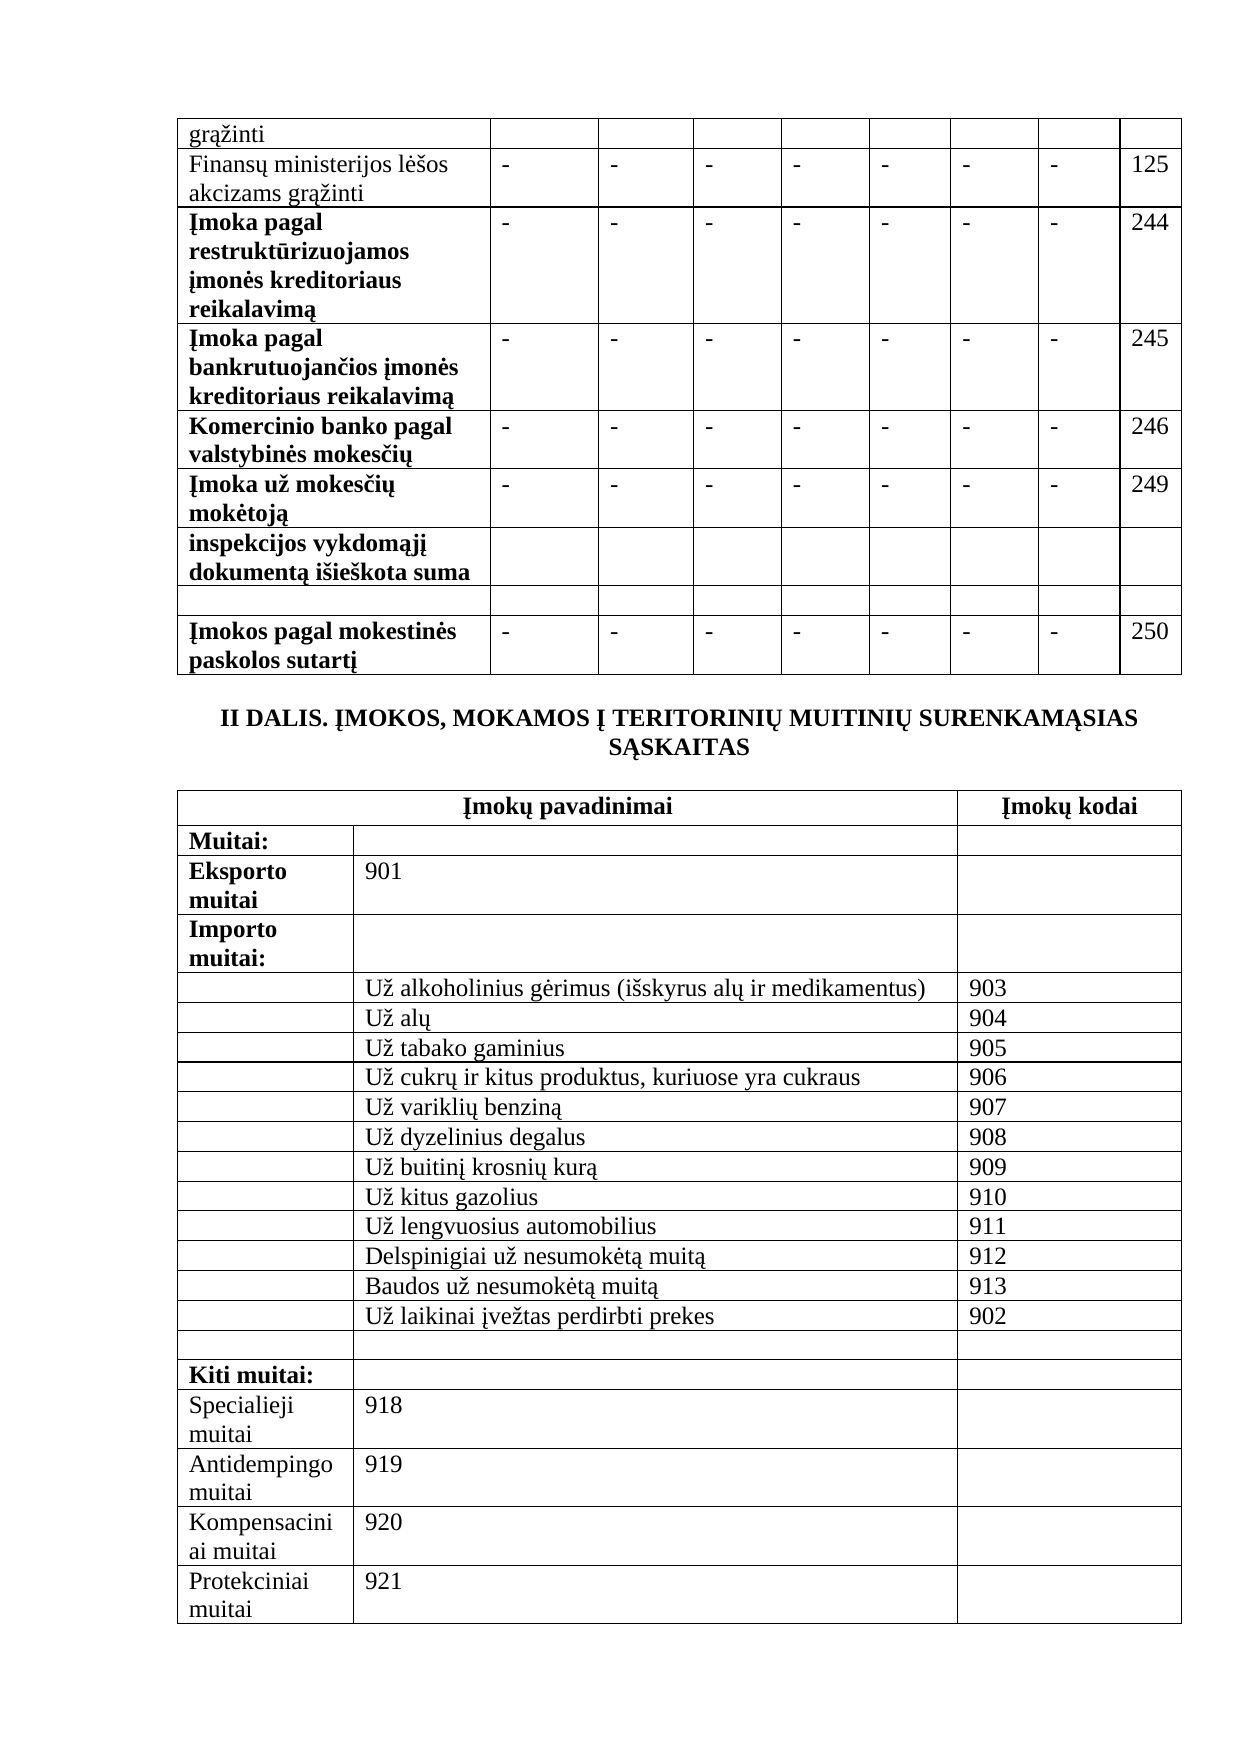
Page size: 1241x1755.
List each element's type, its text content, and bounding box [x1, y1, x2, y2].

table_cell - [491, 616, 598, 674]
table_cell [178, 1182, 353, 1210]
table_cell - [491, 208, 598, 322]
table_cell [694, 586, 781, 615]
table_cell Už tabako gaminius [354, 1033, 957, 1061]
table_cell [958, 915, 1181, 972]
table_cell - [599, 324, 693, 410]
table_cell [958, 1390, 1181, 1448]
table_cell 246 [1121, 411, 1181, 468]
table_cell Įmoka pagal bankrutuojančios įmonės kreditoriaus reikalavimą [178, 324, 490, 410]
table_cell [958, 1360, 1181, 1389]
table_cell Už variklių benziną [354, 1092, 957, 1121]
table_cell [1039, 528, 1119, 585]
table_cell Protekciniai muitai [178, 1566, 353, 1623]
table_cell - [951, 208, 1038, 322]
table_cell - [870, 469, 950, 527]
table_cell [958, 1331, 1181, 1359]
table_cell Baudos už nesumokėtą muitą [354, 1271, 957, 1300]
table_cell - [694, 411, 781, 468]
table_cell - [870, 616, 950, 674]
table_cell [354, 915, 957, 972]
table_cell - [870, 119, 950, 148]
table_cell [782, 586, 869, 615]
text II DALIS. ĮMOKOS, MOKAMOS Į TERITORINIŲ MUITINIŲ SURENKAMĄSIAS SĄSKAITAS [177, 703, 1181, 761]
table_cell Delspinigiai už nesumokėtą muitą [354, 1241, 957, 1270]
table_cell grąžinti [178, 119, 490, 148]
table_cell Kompensaciniai muitai [178, 1507, 353, 1565]
table_cell 125 [1121, 149, 1181, 206]
table_cell - [782, 411, 869, 468]
table_cell Eksporto muitai [178, 856, 353, 913]
table_cell [958, 856, 1181, 913]
table_cell - [599, 119, 693, 148]
table_cell - [782, 149, 869, 206]
table_cell Už kitus gazolius [354, 1182, 957, 1210]
table_cell [178, 1092, 353, 1121]
table_cell 902 [958, 1301, 1181, 1329]
table_cell [951, 528, 1038, 585]
table_cell - [870, 208, 950, 322]
table_cell 903 [958, 973, 1181, 1002]
table_cell [178, 1301, 353, 1329]
table_cell [1039, 586, 1119, 615]
table_cell 249 [1121, 469, 1181, 527]
table_cell 904 [958, 1003, 1181, 1032]
table_cell Už alų [354, 1003, 957, 1032]
table_cell 921 [354, 1566, 957, 1623]
table_cell - [782, 208, 869, 322]
table_cell [178, 586, 490, 615]
table_cell - [782, 616, 869, 674]
table_cell - [599, 411, 693, 468]
table_cell [178, 1122, 353, 1151]
table_cell Kiti muitai: [178, 1360, 353, 1389]
table_cell - [694, 324, 781, 410]
table_cell 909 [958, 1152, 1181, 1181]
table_header Įmokų kodai [958, 791, 1181, 825]
table_cell - [782, 119, 869, 148]
table_cell inspekcijos vykdomąjį dokumentą išieškota suma [178, 528, 490, 585]
table_cell 907 [958, 1092, 1181, 1121]
table_cell - [951, 119, 1038, 148]
table_cell 910 [958, 1182, 1181, 1210]
table_cell [958, 1507, 1181, 1565]
table_cell 905 [958, 1033, 1181, 1061]
table_cell - [694, 616, 781, 674]
table_cell Už dyzelinius degalus [354, 1122, 957, 1151]
table_cell Komercinio banko pagal valstybinės mokesčių [178, 411, 490, 468]
table_cell Už laikinai įvežtas perdirbti prekes [354, 1301, 957, 1329]
table_cell [870, 528, 950, 585]
table_cell - [1039, 411, 1119, 468]
table_cell Už buitinį krosnių kurą [354, 1152, 957, 1181]
table_cell [178, 1003, 353, 1032]
table_header Įmokų pavadinimai [178, 791, 957, 825]
table_cell - [491, 149, 598, 206]
table_cell - [951, 149, 1038, 206]
table_cell - [951, 469, 1038, 527]
table_cell - [491, 469, 598, 527]
table_cell [178, 1241, 353, 1270]
table_cell - [1039, 324, 1119, 410]
table_cell 911 [958, 1211, 1181, 1240]
table_cell 250 [1121, 616, 1181, 674]
table_cell - [870, 324, 950, 410]
table_cell Specialieji muitai [178, 1390, 353, 1448]
table_cell [354, 1331, 957, 1359]
table_cell [599, 528, 693, 585]
table_cell [870, 586, 950, 615]
table_cell - [694, 469, 781, 527]
table_cell [958, 826, 1181, 855]
table_cell [178, 1271, 353, 1300]
table_cell [694, 528, 781, 585]
table_cell [599, 586, 693, 615]
table_cell 920 [354, 1507, 957, 1565]
table_cell - [951, 324, 1038, 410]
table_cell - [599, 149, 693, 206]
table_cell Muitai: [178, 826, 353, 855]
table_cell Įmoka pagal restruktūrizuojamos įmonės kreditoriaus reikalavimą [178, 208, 490, 322]
table_cell Įmokos pagal mokestinės paskolos sutartį [178, 616, 490, 674]
table_cell 913 [958, 1271, 1181, 1300]
table_cell - [1039, 208, 1119, 322]
table_cell [958, 1566, 1181, 1623]
table_cell [354, 826, 957, 855]
table_cell [178, 1033, 353, 1061]
table_cell 245 [1121, 324, 1181, 410]
table_cell [178, 1331, 353, 1359]
table_cell Finansų ministerijos lėšos akcizams grąžinti [178, 149, 490, 206]
table_cell 918 [354, 1390, 957, 1448]
table_cell - [1039, 149, 1119, 206]
table_cell - [491, 119, 598, 148]
table_cell - [951, 616, 1038, 674]
table_cell [178, 1211, 353, 1240]
table_cell - [599, 616, 693, 674]
table_cell [178, 1063, 353, 1091]
table_cell [782, 528, 869, 585]
table_cell [178, 1152, 353, 1181]
table_cell - [491, 411, 598, 468]
table_cell Antidempingo muitai [178, 1449, 353, 1506]
table_cell - [1039, 616, 1119, 674]
table_cell Už alkoholinius gėrimus (išskyrus alų ir medikamentus) [354, 973, 957, 1002]
table_cell [1121, 119, 1181, 148]
table_cell - [599, 469, 693, 527]
table_cell - [782, 324, 869, 410]
table_cell Importo muitai: [178, 915, 353, 972]
table_cell 912 [958, 1241, 1181, 1270]
table_cell - [1039, 119, 1119, 148]
table_cell [491, 586, 598, 615]
table_cell [1121, 586, 1181, 615]
table_cell 906 [958, 1063, 1181, 1091]
table_cell [958, 1449, 1181, 1506]
table_cell [1121, 528, 1181, 585]
table_cell [354, 1360, 957, 1389]
table_cell - [491, 324, 598, 410]
table_cell - [951, 411, 1038, 468]
table_cell - [870, 149, 950, 206]
table_cell Už cukrų ir kitus produktus, kuriuose yra cukraus [354, 1063, 957, 1091]
table_cell - [694, 208, 781, 322]
table_cell - [694, 119, 781, 148]
table_cell - [870, 411, 950, 468]
table_cell 908 [958, 1122, 1181, 1151]
table_cell Už lengvuosius automobilius [354, 1211, 957, 1240]
table_cell Įmoka už mokesčių mokėtoją [178, 469, 490, 527]
table_cell - [782, 469, 869, 527]
table_cell 901 [354, 856, 957, 913]
table_cell 244 [1121, 208, 1181, 322]
table_cell [178, 973, 353, 1002]
table_cell 919 [354, 1449, 957, 1506]
table_cell - [599, 208, 693, 322]
table_cell [951, 586, 1038, 615]
table_cell - [694, 149, 781, 206]
table_cell [491, 528, 598, 585]
table_cell - [1039, 469, 1119, 527]
